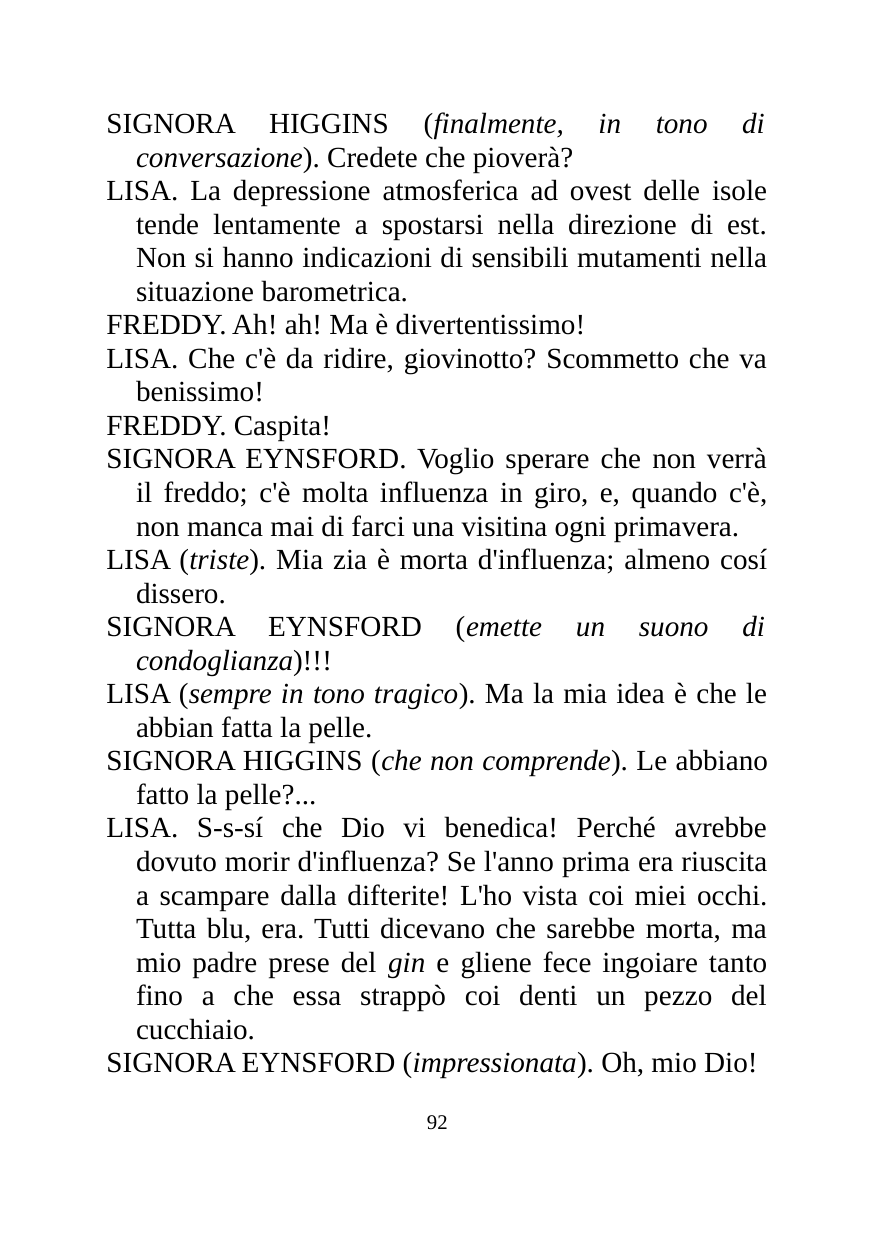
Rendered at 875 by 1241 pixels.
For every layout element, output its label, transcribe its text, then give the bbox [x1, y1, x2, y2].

text FREDDY. Caspita! [106, 408, 768, 442]
text FREDDY. Ah! ah! Ma è divertentissimo! [106, 307, 768, 341]
text LISA (sempre in tono tragico). Ma la mia idea è che le abbian fatta la pelle. [106, 676, 768, 743]
text SIGNORA EYNSFORD (emette un suono di condoglianza)!!! [106, 609, 768, 676]
text SIGNORA HIGGINS (finalmente, in tono di conversazione). Credete che pioverà? [106, 106, 768, 173]
text LISA. La depressione atmosferica ad ovest delle isole tende lentamente a spostarsi nella direzione di est. Non si hanno indicazioni di sensibili mutamenti nella situazione barometrica. [106, 173, 768, 307]
text LISA. Che c'è da ridire, giovinotto? Scommetto che va benissimo! [106, 341, 768, 408]
text SIGNORA HIGGINS (che non comprende). Le abbiano fatto la pelle?... [106, 743, 768, 811]
text SIGNORA EYNSFORD (impressionata). Oh, mio Dio! [106, 1045, 768, 1079]
text SIGNORA EYNSFORD. Voglio sperare che non verrà il freddo; c'è molta influenza in giro, e, quando c'è, non manca mai di farci una visitina ogni primavera. [106, 442, 768, 542]
text LISA. S-s-sí che Dio vi benedica! Perché avrebbe dovuto morir d'influenza? Se l'anno prima era riuscita a scampare dalla difterite! L'ho vista coi miei occhi. Tutta blu, era. Tutti dicevano che sarebbe morta, ma mio padre prese del gin e gliene fece ingoiare tanto fino a che essa strappò coi denti un pezzo del cucchiaio. [106, 811, 768, 1045]
text LISA (triste). Mia zia è morta d'influenza; almeno cosí dissero. [106, 542, 768, 609]
